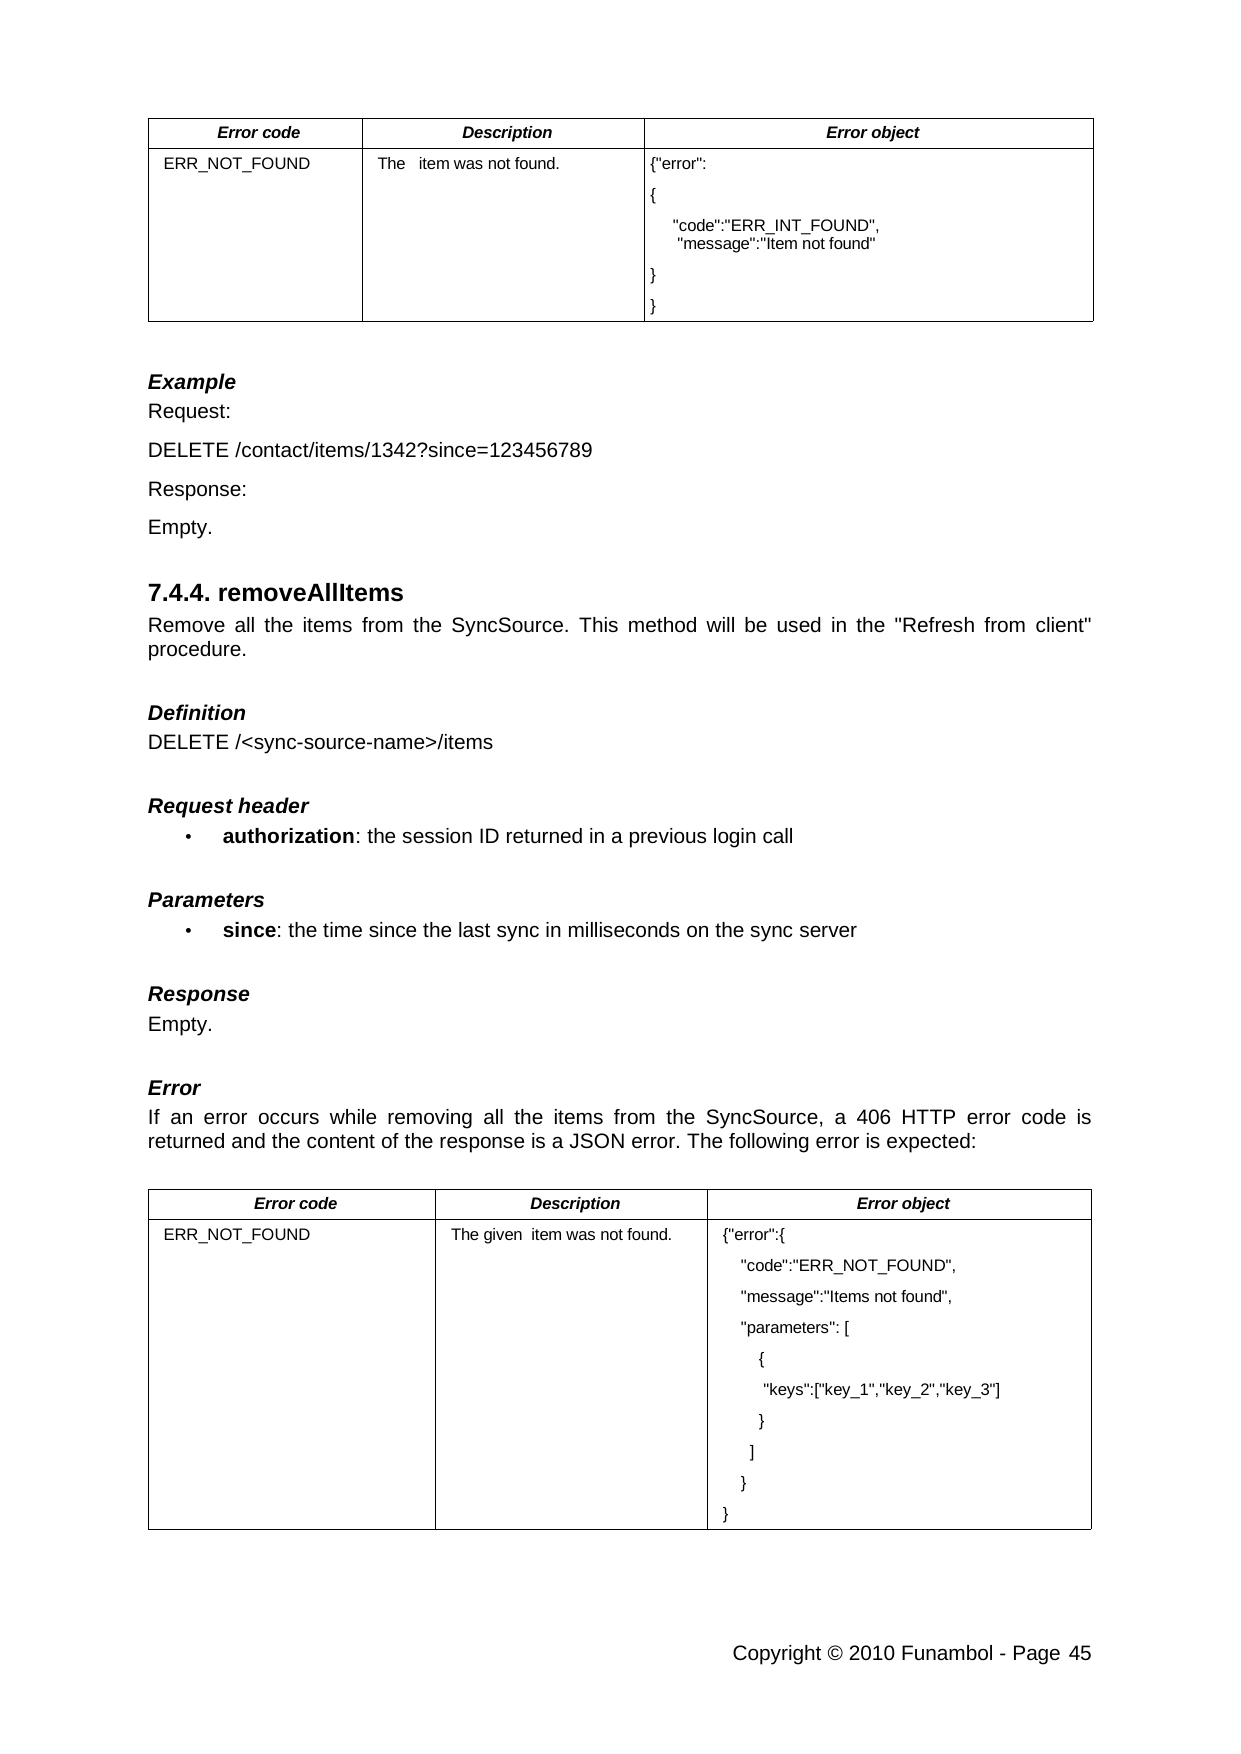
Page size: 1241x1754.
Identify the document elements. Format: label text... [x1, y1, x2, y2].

table_cell ERR_NOT_FOUND [149, 149, 362, 321]
text If an error occurs while removing all the items from the SyncSource, a 406 HTTP error code is returned and the content of the response is a JSON error. The following error is expected: [148, 1106, 1093, 1153]
subtitle Parameters [148, 888, 1093, 912]
table_cell The item was not found. [363, 149, 644, 321]
subtitle Request header [148, 794, 1093, 818]
text Empty. [148, 1012, 1093, 1036]
table_header Error object [708, 1190, 1091, 1219]
table_header Error code [149, 1190, 435, 1219]
subtitle Example [148, 370, 1093, 394]
table_cell The given item was not found. [436, 1220, 707, 1529]
subtitle removeAllItems [148, 579, 1093, 607]
subtitle Response [148, 982, 1093, 1006]
table_header Description [363, 119, 644, 148]
subtitle Definition [148, 701, 1093, 724]
table_header Error code [149, 119, 362, 148]
subtitle Error [148, 1076, 1093, 1099]
text Empty. [148, 516, 1093, 539]
table_header Error object [645, 119, 1093, 148]
table_header Description [436, 1190, 707, 1219]
table_cell {"error": { "code":"ERR_INT_FOUND", "message":"Item not found" } } [645, 149, 1093, 321]
table_cell ERR_NOT_FOUND [149, 1220, 435, 1529]
list authorization: the session ID returned in a previous login call [185, 824, 1093, 848]
text DELETE /contact/items/1342?since=123456789 [148, 438, 1093, 462]
text Remove all the items from the SyncSource. This method will be used in the "Refresh from client" procedure. [148, 613, 1093, 661]
table_cell {"error":{ "code":"ERR_NOT_FOUND", "message":"Items not found", "parameters": [ { "keys":["key_1","key_2","key_3"] } ] } } [708, 1220, 1091, 1529]
list since: the time since the last sync in milliseconds on the sync server [185, 918, 1093, 942]
text DELETE /<sync-source-name>/items [148, 731, 1093, 754]
text Response: [148, 477, 1093, 501]
text Request: [148, 400, 1093, 423]
